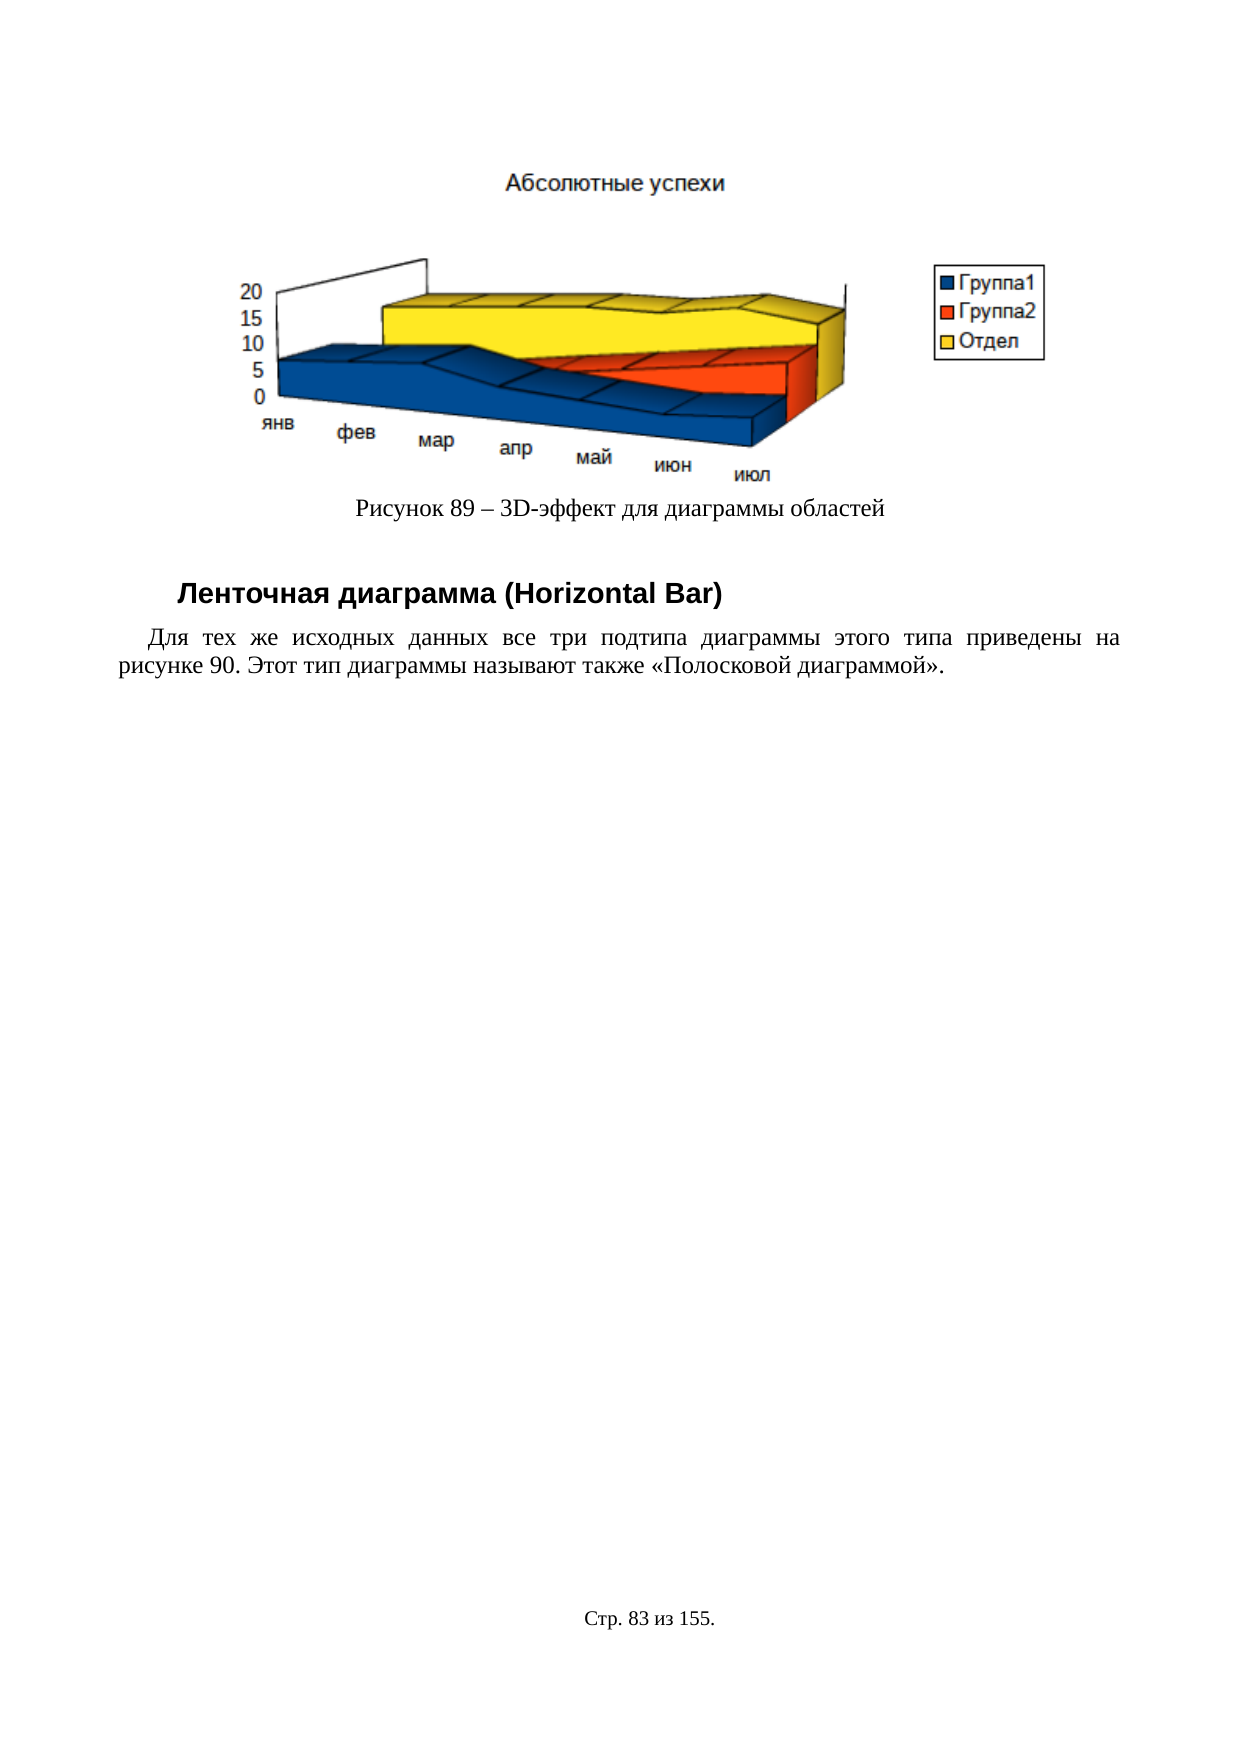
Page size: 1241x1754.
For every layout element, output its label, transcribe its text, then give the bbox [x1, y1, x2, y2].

picture [148, 130, 1092, 494]
subtitle Ленточная диаграмма (Horizontal Bar) [118, 576, 1122, 609]
text Для тех же исходных данных все три подтипа диаграммы этого типа приведены на рисунке 90. Этот тип диаграммы называют также «Полосковой диаграммой». [118, 622, 1122, 679]
text Рисунок 89 – 3D-эффект для диаграммы областей [148, 494, 1092, 522]
